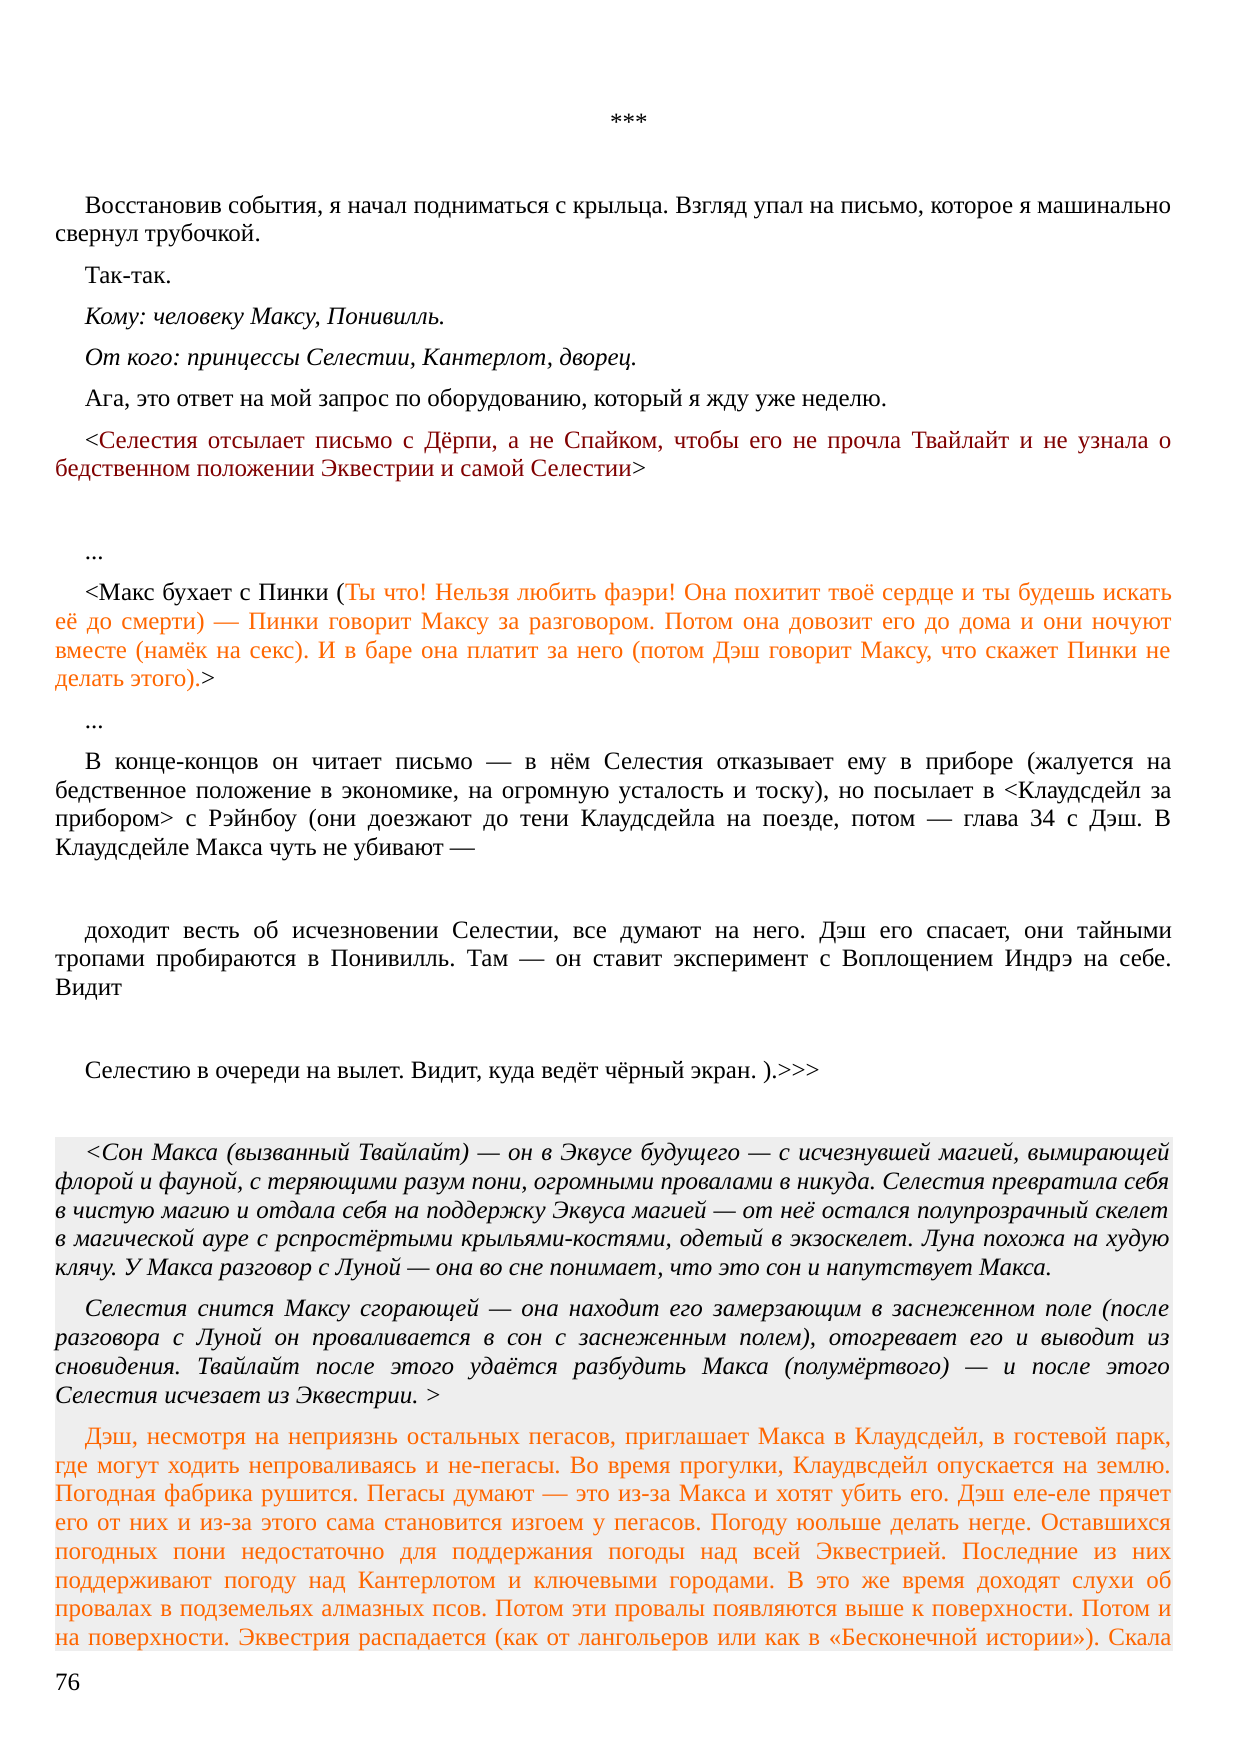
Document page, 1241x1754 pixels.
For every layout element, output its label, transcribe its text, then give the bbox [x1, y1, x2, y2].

text Ага, это ответ на мой запрос по оборудованию, который я жду уже неделю. [55, 383, 1173, 412]
text Так-так. [55, 260, 1173, 288]
text ... [55, 536, 1173, 565]
text Селестию в очереди на вылет. Видит, куда ведёт чёрный экран. ).>>> [55, 1055, 1173, 1083]
text В конце-концов он читает письмо — в нём Селестия отказывает ему в приборе (жалуется на бедственное положение в экономике, на огромную усталость и тоску), но посылает в <Клаудсдейл за прибором> с Рэйнбоу (они доезжают до тени Клаудсдейла на поезде, потом — глава 34 с Дэш. В Клаудсдейле Макса чуть не убивают — [55, 746, 1173, 861]
text От кого: принцессы Селестии, Кантерлот, дворец. [55, 342, 1173, 371]
text Кому: человеку Максу, Понивилль. [55, 301, 1173, 330]
text <Селестия отсылает письмо с Дёрпи, а не Спайком, чтобы его не прочла Твайлайт и не узнала о бедственном положении Эквестрии и самой Селестии> [55, 425, 1173, 482]
text Селестия снится Максу сгорающей — она находит его замерзающим в заснеженном поле (после разговора с Луной он проваливается в сон с заснеженным полем), отогревает его и выводит из сновидения. Твайлайт после этого удаётся разбудить Макса (полумёртвого) — и после этого Селестия исчезает из Эквестрии. > [55, 1293, 1173, 1408]
text *** [55, 107, 1173, 136]
text <Макс бухает с Пинки (Ты что! Нельзя любить фаэри! Она похитит твоё сердце и ты будешь искать её до смерти) — Пинки говорит Максу за разговором. Потом она довозит его до дома и они ночуют вместе (намёк на секс). И в баре она платит за него (потом Дэш говорит Максу, что скажет Пинки не делать этого).> [55, 577, 1173, 692]
text <Сон Макса (вызванный Твайлайт) — он в Эквусе будущего — с исчезнувшей магией, вымирающей флорой и фауной, с теряющими разум пони, огромными провалами в никуда. Селестия превратила себя в чистую магию и отдала себя на поддержку Эквуса магией — от неё остался полупрозрачный скелет в магической ауре с рспростёртыми крыльями-костями, одетый в экзоскелет. Луна похожа на худую клячу. У Макса разговор с Луной — она во сне понимает, что это сон и напутствует Макса. [55, 1137, 1173, 1281]
text ... [55, 705, 1173, 733]
text доходит весть об исчезновении Селестии, все думают на него. Дэш его спасает, они тайными тропами пробираются в Понивилль. Там — он ставит эксперимент с Воплощением Индрэ на себе. Видит [55, 915, 1173, 1001]
text Дэш, несмотря на неприязнь остальных пегасов, приглашает Макса в Клаудсдейл, в гостевой парк, где могут ходить непроваливаясь и не-пегасы. Во время прогулки, Клаудвсдейл опускается на землю. Погодная фабрика рушится. Пегасы думают — это из-за Макса и хотят убить его. Дэш еле-еле прячет его от них и из-за этого сама становится изгоем у пегасов. Погоду юольше делать негде. Оставшихся погодных пони недостаточно для поддержания погоды над всей Эквестрией. Последние из них поддерживают погоду над Кантерлотом и ключевыми городами. В это же время доходят слухи об провалах в подземельях алмазных псов. Потом эти провалы появляются выше к поверхности. Потом и на поверхности. Эквестрия распадается (как от лангольеров или как в «Бесконечной истории»). Скала [55, 1421, 1173, 1651]
text Восстановив события, я начал подниматься с крыльца. Взгляд упал на письмо, которое я машинально свернул трубочкой. [55, 190, 1173, 247]
